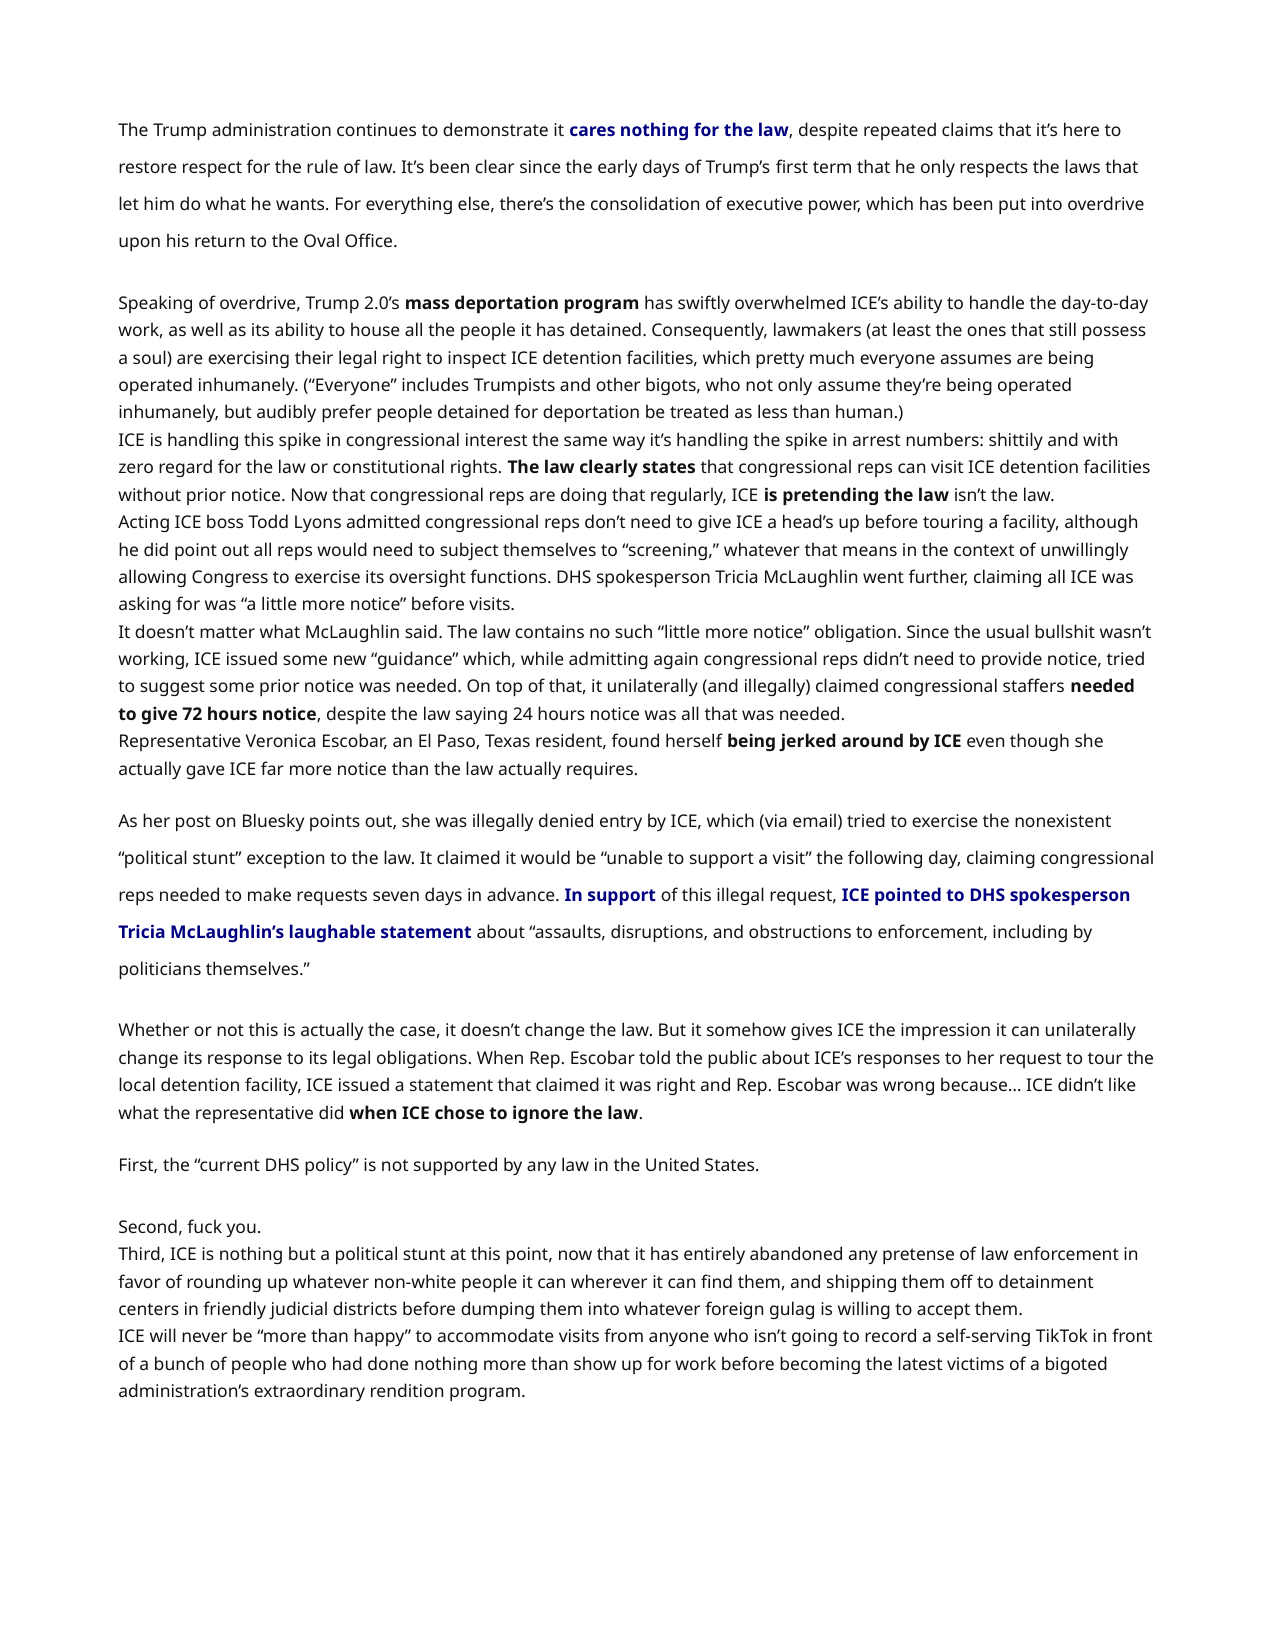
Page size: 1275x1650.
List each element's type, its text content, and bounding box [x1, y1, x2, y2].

text First, the “current DHS policy” is not supported by any law in the United States. [118, 1153, 1157, 1177]
text It doesn’t matter what McLaughlin said. The law contains no such “little more notice” obligation. Since the usual bullshit wasn’t working, ICE issued some new “guidance” which, while admitting again congressional reps didn’t need to provide notice, tried to suggest some prior notice was needed. On top of that, it unilaterally (and illegally) claimed congressional staffers needed to give 72 hours notice, despite the law saying 24 hours notice was all that was needed. [118, 619, 1157, 725]
text Second, fuck you. [118, 1214, 1157, 1238]
text As her post on Bluesky points out, she was illegally denied entry by ICE, which (via email) tried to exercise the nonexistent “political stunt” exception to the law. It claimed it would be “unable to support a visit” the following day, claiming congressional reps needed to make requests seven days in advance. In support of this illegal request, ICE pointed to DHS spokesperson Tricia McLaughlin’s laughable statement about “assaults, disruptions, and obstructions to enforcement, including by politicians themselves.” [118, 809, 1157, 980]
text ICE will never be “more than happy” to accommodate visits from anyone who isn’t going to record a self-serving TikTok in front of a bunch of people who had done nothing more than show up for work before becoming the latest victims of a bigoted administration’s extraordinary rendition program. [118, 1324, 1157, 1403]
text Whether or not this is actually the case, it doesn’t change the law. But it somehow gives ICE the impression it can unilaterally change its response to its legal obligations. When Rep. Escobar told the public about ICE’s responses to her request to tour the local detention facility, ICE issued a statement that claimed it was right and Rep. Escobar was wrong because… ICE didn’t like what the representative did when ICE chose to ignore the law. [118, 1018, 1157, 1124]
text ICE is handling this spike in congressional interest the same way it’s handling the spike in arrest numbers: shittily and with zero regard for the law or constitutional rights. The law clearly states that congressional reps can visit ICE detention facilities without prior notice. Now that congressional reps are doing that regularly, ICE is pretending the law isn’t the law. [118, 428, 1157, 506]
text Speaking of overdrive, Trump 2.0’s mass deportation program has swiftly overwhelmed ICE’s ability to handle the day-to-day work, as well as its ability to house all the people it has detained. Consequently, lawmakers (at least the ones that still possess a soul) are exercising their legal right to inspect ICE detention facilities, which pretty much everyone assumes are being operated inhumanely. (“Everyone” includes Trumpists and other bigots, who not only assume they’re being operated inhumanely, but audibly prefer people detained for deportation be treated as less than human.) [118, 291, 1157, 424]
text The Trump administration continues to demonstrate it cares nothing for the law, despite repeated claims that it’s here to restore respect for the rule of law. It’s been clear since the early days of Trump’s first term that he only respects the laws that let him do what he wants. For everything else, there’s the consolidation of executive power, which has been put into overdrive upon his return to the Oval Office. [118, 118, 1157, 253]
text Third, ICE is nothing but a political stunt at this point, now that it has entirely abandoned any pretense of law enforcement in favor of rounding up whatever non-white people it can wherever it can find them, and shipping them off to detainment centers in friendly judicial districts before dumping them into whatever foreign gulag is willing to accept them. [118, 1242, 1157, 1321]
text Representative Veronica Escobar, an El Paso, Texas resident, found herself being jerked around by ICE even though she actually gave ICE far more notice than the law actually requires. [118, 729, 1157, 780]
text Acting ICE boss Todd Lyons admitted congressional reps don’t need to give ICE a head’s up before touring a facility, although he did point out all reps would need to subject themselves to “screening,” whatever that means in the context of unwillingly allowing Congress to exercise its oversight functions. DHS spokesperson Tricia McLaughlin went further, claiming all ICE was asking for was “a little more notice” before visits. [118, 510, 1157, 616]
